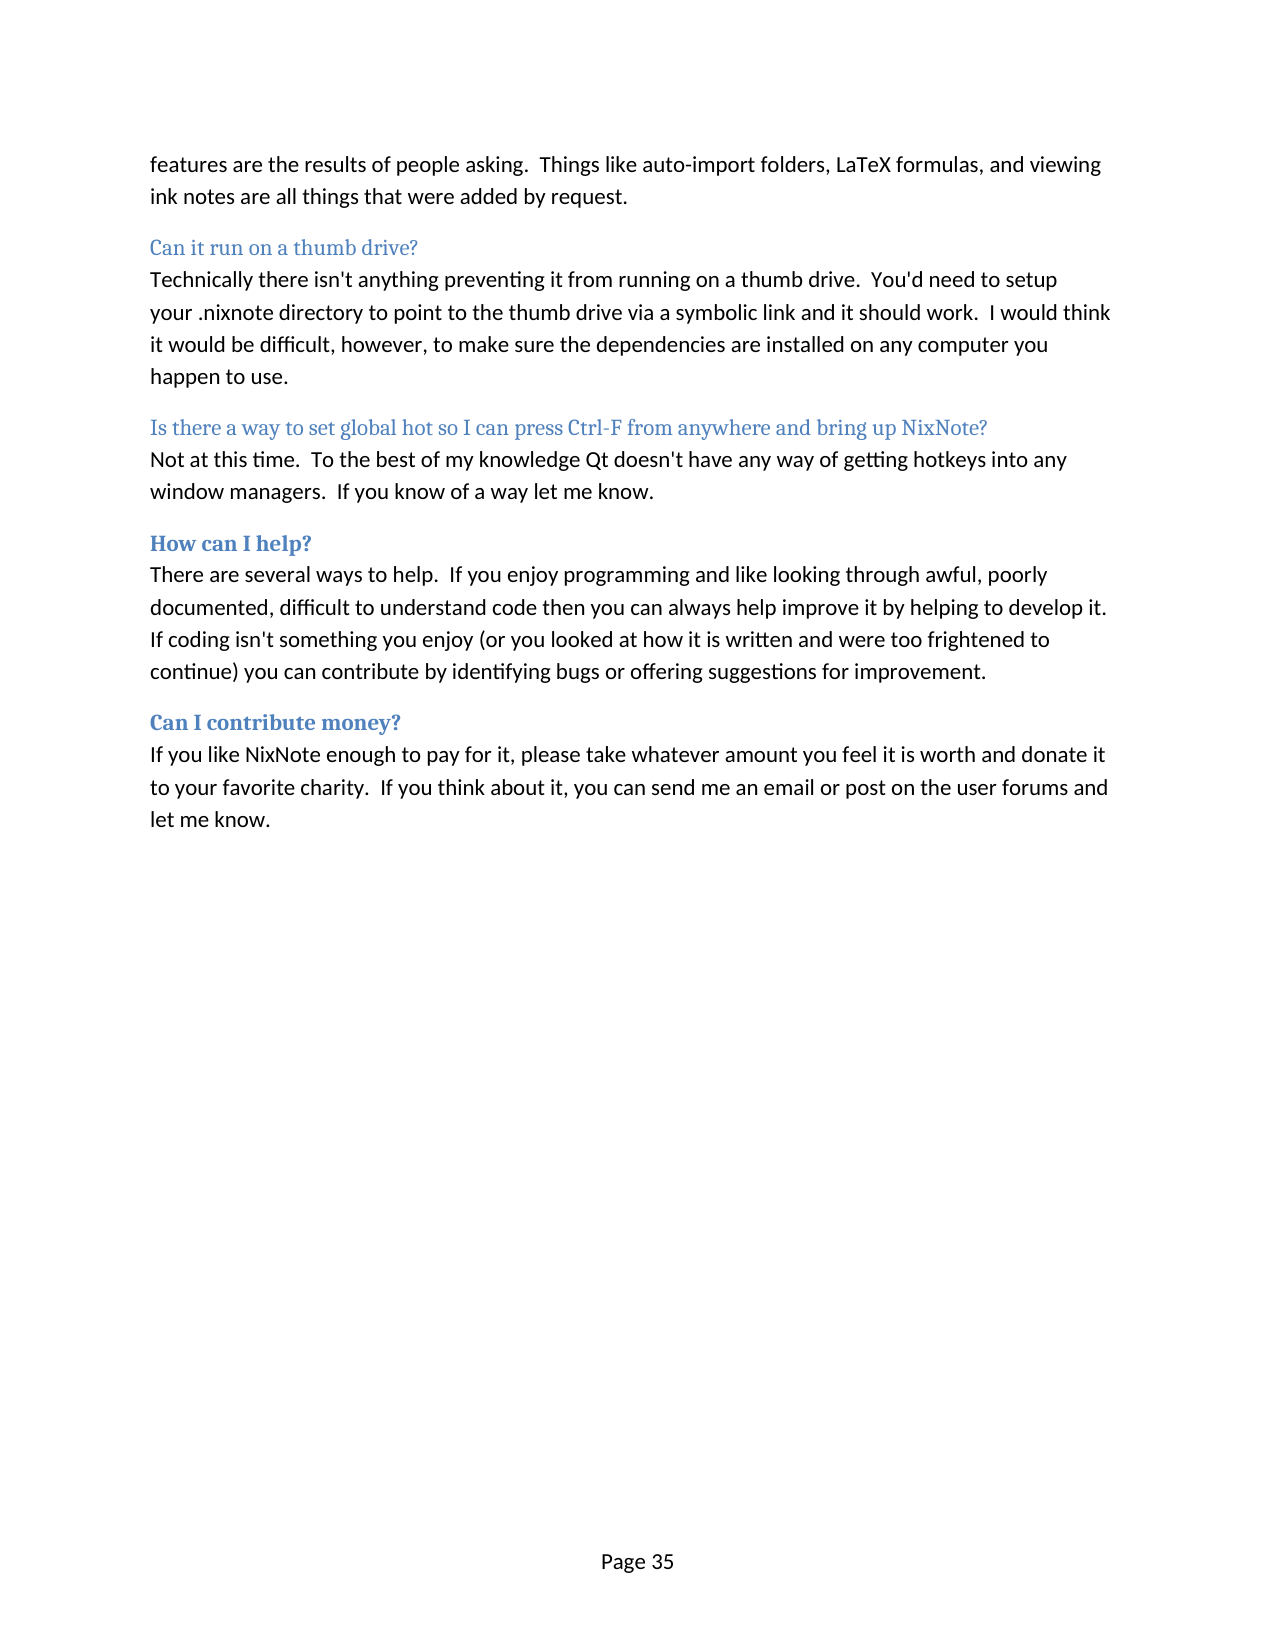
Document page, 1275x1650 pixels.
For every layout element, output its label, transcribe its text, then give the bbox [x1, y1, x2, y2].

text features are the results of people asking. Things like auto-import folders, LaTeX formulas, and viewing ink notes are all things that were added by request. [150, 150, 1125, 210]
text Technically there isn't anything preventing it from running on a thumb drive. You'd need to setup your .nixnote directory to point to the thumb drive via a symbolic link and it should work. I would think it would be difficult, however, to make sure the dependencies are installed on any computer you happen to use. [150, 265, 1125, 390]
subtitle Can I contribute money? [150, 710, 1125, 737]
subtitle How can I help? [150, 530, 1125, 557]
subtitle Can it run on a thumb drive? [150, 235, 1125, 262]
subtitle Is there a way to set global hot so I can press Ctrl-F from anywhere and bring up NixNote? [150, 415, 1125, 441]
text There are several ways to help. If you enjoy programming and like looking through awful, poorly documented, difficult to understand code then you can always help improve it by helping to develop it. If coding isn't something you enjoy (or you looked at how it is written and were too frightened to continue) you can contribute by identifying bugs or offering suggestions for improvement. [150, 561, 1125, 685]
text Not at this time. To the best of my knowledge Qt doesn't have any way of getting hotkeys into any window managers. If you know of a way let me know. [150, 445, 1125, 505]
text If you like NixNote enough to pay for it, please take whatever amount you feel it is worth and donate it to your favorite charity. If you think about it, you can send me an email or post on the user forums and let me know. [150, 740, 1125, 833]
